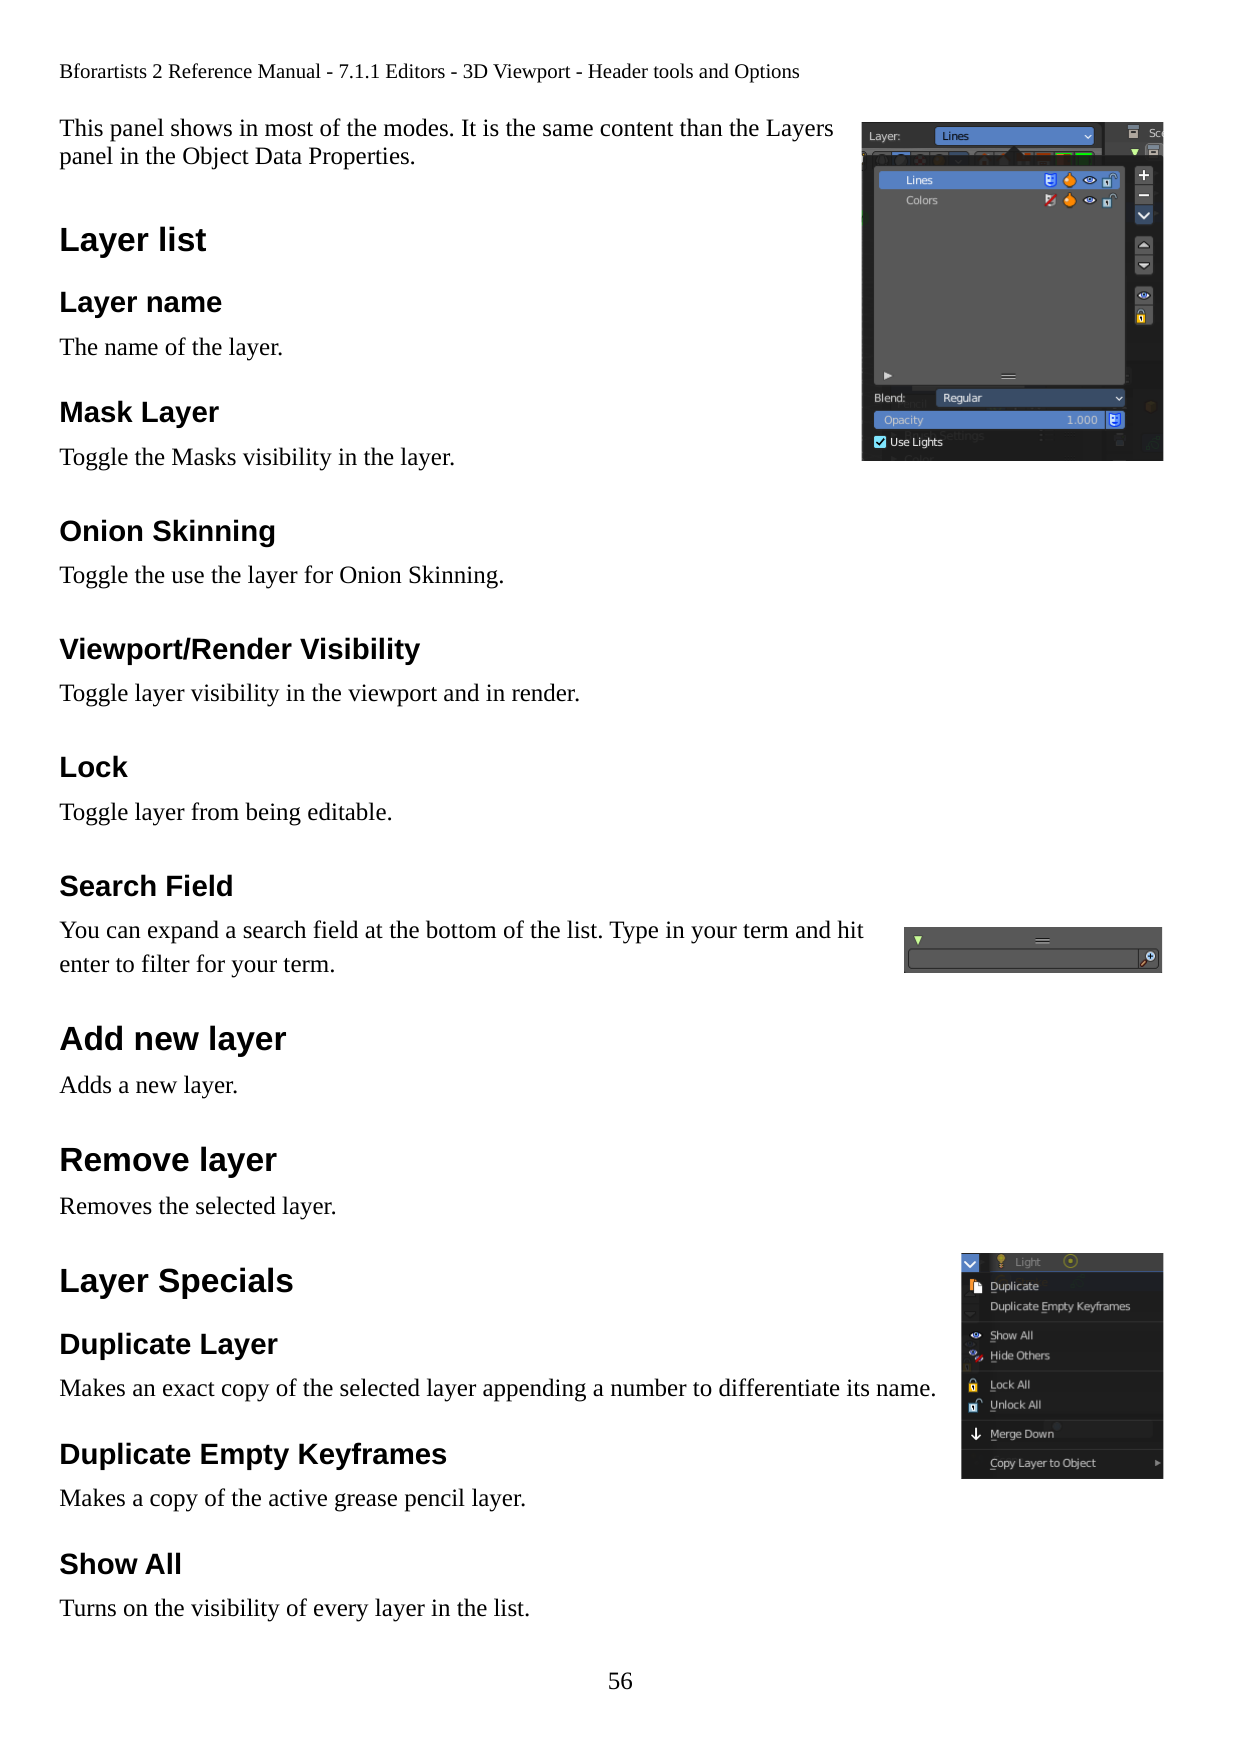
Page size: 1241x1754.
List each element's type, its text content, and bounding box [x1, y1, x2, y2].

subtitle Show All [59, 1547, 1181, 1581]
subtitle Add new layer [59, 1019, 1181, 1058]
text Toggle the Masks visibility in the layer. [59, 442, 1181, 470]
text Makes a copy of the active grease pencil layer. [59, 1483, 1181, 1512]
subtitle Search Field [59, 869, 1181, 902]
text Toggle layer from being editable. [59, 797, 1181, 825]
text Toggle the use the layer for Onion Skinning. [59, 560, 1181, 589]
subtitle Lock [59, 750, 1181, 784]
subtitle Duplicate Layer [59, 1327, 961, 1361]
subtitle Duplicate Empty Keyframes [59, 1437, 961, 1471]
text You can expand a search field at the bottom of the list. Type in your term and hit enter to filter for your term. [59, 915, 1181, 978]
text This panel shows in most of the modes. It is the same content than the Layers panel in the Object Data Properties. [59, 113, 1181, 170]
subtitle Mask Layer [59, 395, 861, 429]
subtitle Layer name [59, 285, 861, 319]
subtitle Layer Specials [59, 1261, 961, 1300]
text Makes an exact copy of the selected layer appending a number to differentiate its name. [59, 1373, 961, 1402]
picture [961, 1253, 1164, 1479]
text [1164, 332, 1181, 360]
subtitle [1164, 220, 1181, 258]
text Turns on the visibility of every layer in the list. [59, 1593, 1181, 1622]
text Toggle layer visibility in the viewport and in render. [59, 678, 1181, 707]
subtitle [1164, 1437, 1181, 1471]
subtitle Layer list [59, 220, 861, 258]
text Adds a new layer. [59, 1070, 1181, 1099]
subtitle Remove layer [59, 1140, 1181, 1179]
subtitle [1164, 1261, 1181, 1300]
picture [904, 927, 1163, 973]
subtitle Viewport/Render Visibility [59, 632, 1181, 666]
subtitle [1164, 1327, 1181, 1361]
subtitle [1164, 285, 1181, 319]
picture [861, 122, 1164, 461]
subtitle Onion Skinning [59, 514, 1181, 547]
text Removes the selected layer. [59, 1191, 1181, 1220]
subtitle [1164, 395, 1181, 429]
text The name of the layer. [59, 332, 861, 360]
